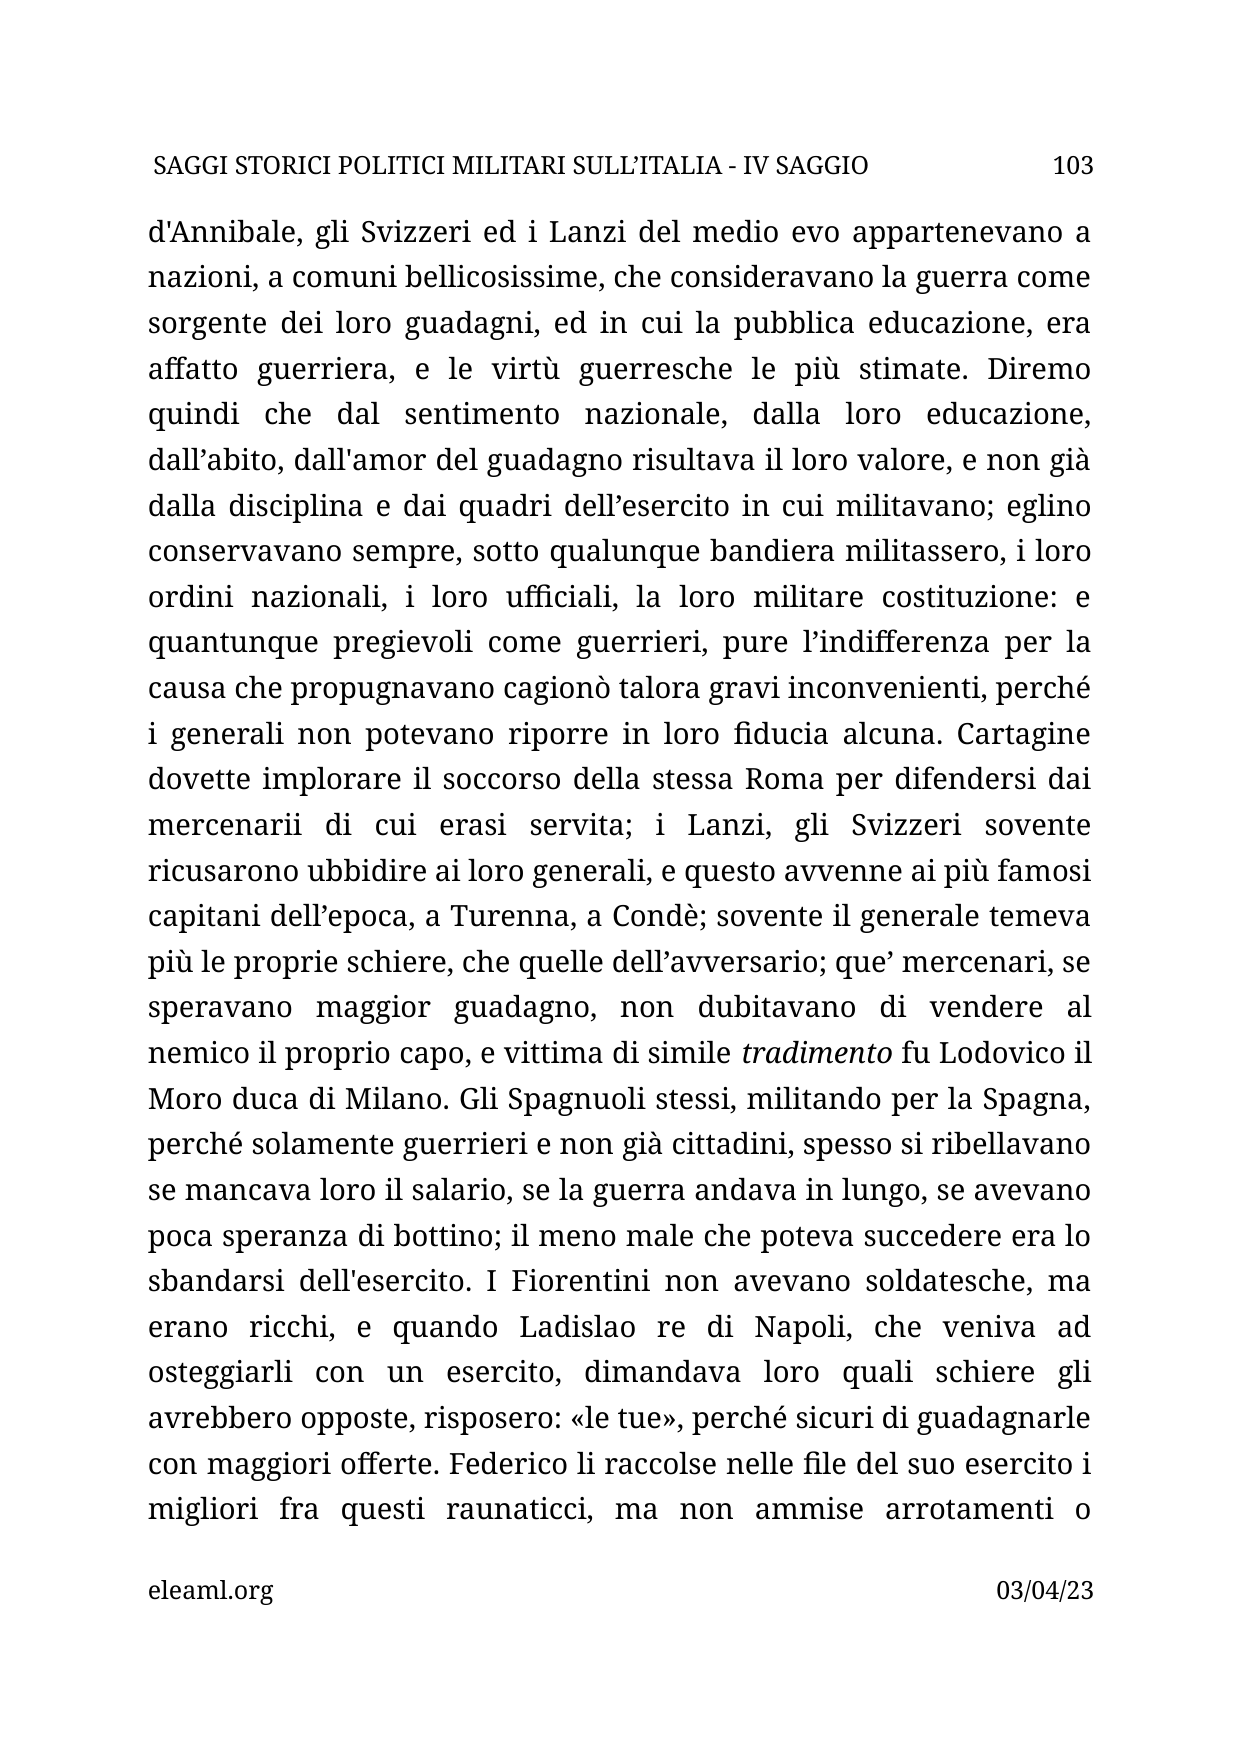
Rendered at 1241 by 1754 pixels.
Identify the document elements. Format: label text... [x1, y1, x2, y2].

text d'Annibale, gli Svizzeri ed i Lanzi del medio evo appartenevano a nazioni, a comuni bellicosissime, che consideravano la guerra come sorgente dei loro guadagni, ed in cui la pubblica educazione, era affatto guerriera, e le virtù guerresche le più stimate. Diremo quindi che dal sentimento nazionale, dalla loro educazione, dall’abito, dall'amor del guadagno risultava il loro valore, e non già dalla disciplina e dai quadri dell’esercito in cui militavano; eglino conservavano sempre, sotto qualunque bandiera militassero, i loro ordini nazionali, i loro ufficiali, la loro militare costituzione: e quantunque pregievoli come guerrieri, pure l’indifferenza per la causa che propugnavano cagionò talora gravi inconvenienti, perché i generali non potevano riporre in loro fiducia alcuna. Cartagine dovette implorare il soccorso della stessa Roma per difendersi dai mercenarii di cui erasi servita; i Lanzi, gli Svizzeri sovente ricusarono ubbidire ai loro generali, e questo avvenne ai più famosi capitani dell’epoca, a Turenna, a Condè; sovente il generale temeva più le proprie schiere, che quelle dell’avversario; que’ mercenari, se speravano maggior guadagno, non dubitavano di vendere al nemico il proprio capo, e vittima di simile tradimento fu Lodovico il Moro duca di Milano. Gli Spagnuoli stessi, militando per la Spagna, perché solamente guerrieri e non già cittadini, spesso si ribellavano se mancava loro il salario, se la guerra andava in lungo, se avevano poca speranza di bottino; il meno male che poteva succedere era lo sbandarsi dell'esercito. I Fiorentini non avevano soldatesche, ma erano ricchi, e quando Ladislao re di Napoli, che veniva ad osteggiarli con un esercito, dimandava loro quali schiere gli avrebbero opposte, risposero: «le tue», perché sicuri di guadagnarle con maggiori offerte. Federico li raccolse nelle file del suo esercito i migliori fra questi raunaticci, ma non ammise arrotamenti o [148, 211, 1093, 1528]
